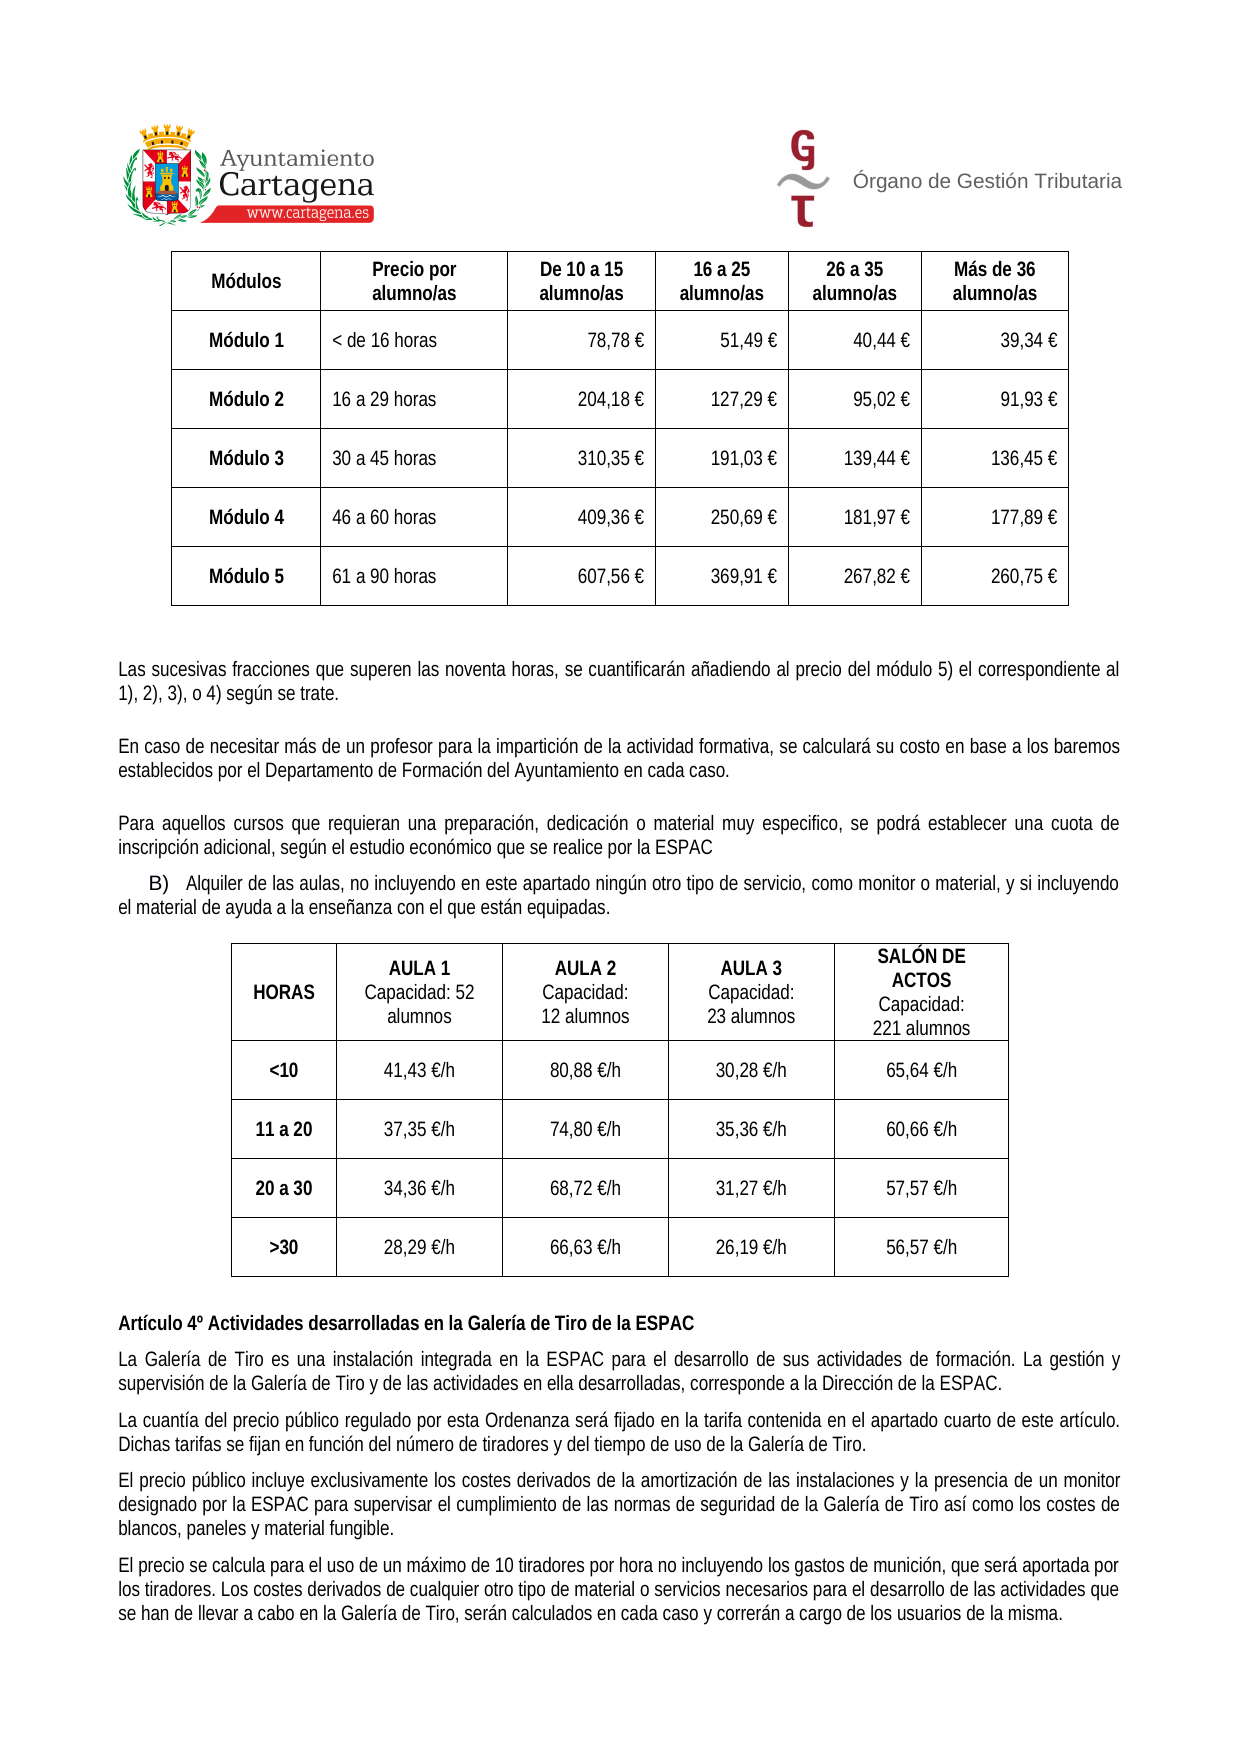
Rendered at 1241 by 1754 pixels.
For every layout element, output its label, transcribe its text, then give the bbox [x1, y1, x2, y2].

table_header AULA 2 Capacidad: 12 alumnos [503, 944, 668, 1040]
table_cell 39,34 € [922, 311, 1068, 369]
table_cell 60,66 €/h [835, 1100, 1008, 1158]
table_cell 51,49 € [656, 311, 788, 369]
table_cell 46 a 60 horas [321, 488, 507, 546]
table_cell 607,56 € [508, 547, 655, 605]
table_header Módulos [172, 252, 320, 310]
table_cell 177,89 € [922, 488, 1068, 546]
table_cell 11 a 20 [232, 1100, 336, 1158]
table_cell 41,43 €/h [337, 1041, 502, 1099]
text La cuantía del precio público regulado por esta Ordenanza será fijado en la tarifa contenida en el apartado cuarto de este artículo. Dichas tarifas se fijan en función del número de tiradores y del tiempo de uso de la Galería de Tiro. [118, 1408, 1122, 1456]
table_cell 57,57 €/h [835, 1159, 1008, 1217]
table_cell >30 [232, 1218, 336, 1276]
table_header AULA 3 Capacidad: 23 alumnos [669, 944, 834, 1040]
table_header HORAS [232, 944, 336, 1040]
table_cell 68,72 €/h [503, 1159, 668, 1217]
table_cell 78,78 € [508, 311, 655, 369]
table_cell 30,28 €/h [669, 1041, 834, 1099]
table_cell 65,64 €/h [835, 1041, 1008, 1099]
text El precio público incluye exclusivamente los costes derivados de la amortización de las instalaciones y la presencia de un monitor designado por la ESPAC para supervisar el cumplimiento de las normas de seguridad de la Galería de Tiro así como los costes de blancos, paneles y material fungible. [118, 1468, 1122, 1540]
table_cell 260,75 € [922, 547, 1068, 605]
table_cell 136,45 € [922, 429, 1068, 487]
table_header Precio por alumno/as [321, 252, 507, 310]
table_header 26 a 35 alumno/as [789, 252, 921, 310]
text Para aquellos cursos que requieran una preparación, dedicación o material muy especifico, se podrá establecer una cuota de inscripción adicional, según el estudio económico que se realice por la ESPAC [118, 811, 1122, 858]
table_header De 10 a 15 alumno/as [508, 252, 655, 310]
table_cell 250,69 € [656, 488, 788, 546]
table_header AULA 1 Capacidad: 52 alumnos [337, 944, 502, 1040]
text El precio se calcula para el uso de un máximo de 10 tiradores por hora no incluyendo los gastos de munición, que será aportada por los tiradores. Los costes derivados de cualquier otro tipo de material o servicios necesarios para el desarrollo de las actividades que se han de llevar a cabo en la Galería de Tiro, serán calculados en cada caso y correrán a cargo de los usuarios de la misma. [118, 1553, 1122, 1624]
table_cell 56,57 €/h [835, 1218, 1008, 1276]
table_cell Módulo 4 [172, 488, 320, 546]
text En caso de necesitar más de un profesor para la impartición de la actividad formativa, se calculará su costo en base a los baremos establecidos por el Departamento de Formación del Ayuntamiento en cada caso. [118, 733, 1122, 781]
table_cell 139,44 € [789, 429, 921, 487]
table_cell Módulo 1 [172, 311, 320, 369]
table_cell < de 16 horas [321, 311, 507, 369]
table_cell 40,44 € [789, 311, 921, 369]
picture [117, 119, 379, 236]
text La Galería de Tiro es una instalación integrada en la ESPAC para el desarrollo de sus actividades de formación. La gestión y supervisión de la Galería de Tiro y de las actividades en ella desarrolladas, corresponde a la Dirección de la ESPAC. [118, 1347, 1122, 1395]
table_cell 267,82 € [789, 547, 921, 605]
table_cell 191,03 € [656, 429, 788, 487]
table_cell 20 a 30 [232, 1159, 336, 1217]
table_header Más de 36 alumno/as [922, 252, 1068, 310]
table_cell <10 [232, 1041, 336, 1099]
table_cell 16 a 29 horas [321, 370, 507, 428]
table_cell 409,36 € [508, 488, 655, 546]
list Alquiler de las aulas, no incluyendo en este apartado ningún otro tipo de servicio, como monitor o material, y si incluyendo el material de ayuda a la enseñanza con el que están equipadas. [118, 871, 1122, 919]
table_cell 310,35 € [508, 429, 655, 487]
text Artículo 4º Actividades desarrolladas en la Galería de Tiro de la ESPAC [118, 1311, 1122, 1335]
table_cell 35,36 €/h [669, 1100, 834, 1158]
table_cell Módulo 2 [172, 370, 320, 428]
table_cell 181,97 € [789, 488, 921, 546]
table_header 16 a 25 alumno/as [656, 252, 788, 310]
table_cell 66,63 €/h [503, 1218, 668, 1276]
table_cell 369,91 € [656, 547, 788, 605]
table_cell 74,80 €/h [503, 1100, 668, 1158]
table_cell 37,35 €/h [337, 1100, 502, 1158]
table_cell 34,36 €/h [337, 1159, 502, 1217]
table_cell 127,29 € [656, 370, 788, 428]
table_cell 31,27 €/h [669, 1159, 834, 1217]
table_cell 61 a 90 horas [321, 547, 507, 605]
table_cell Módulo 5 [172, 547, 320, 605]
table_header SALÓN DE ACTOS Capacidad: 221 alumnos [835, 944, 1008, 1040]
table_cell 95,02 € [789, 370, 921, 428]
table_cell 80,88 €/h [503, 1041, 668, 1099]
text Las sucesivas fracciones que superen las noventa horas, se cuantificarán añadiendo al precio del módulo 5) el correspondiente al 1), 2), 3), o 4) según se trate. [118, 656, 1122, 704]
table_cell Módulo 3 [172, 429, 320, 487]
table_cell 91,93 € [922, 370, 1068, 428]
table_cell 26,19 €/h [669, 1218, 834, 1276]
table_cell 30 a 45 horas [321, 429, 507, 487]
table_cell 28,29 €/h [337, 1218, 502, 1276]
table_cell 204,18 € [508, 370, 655, 428]
